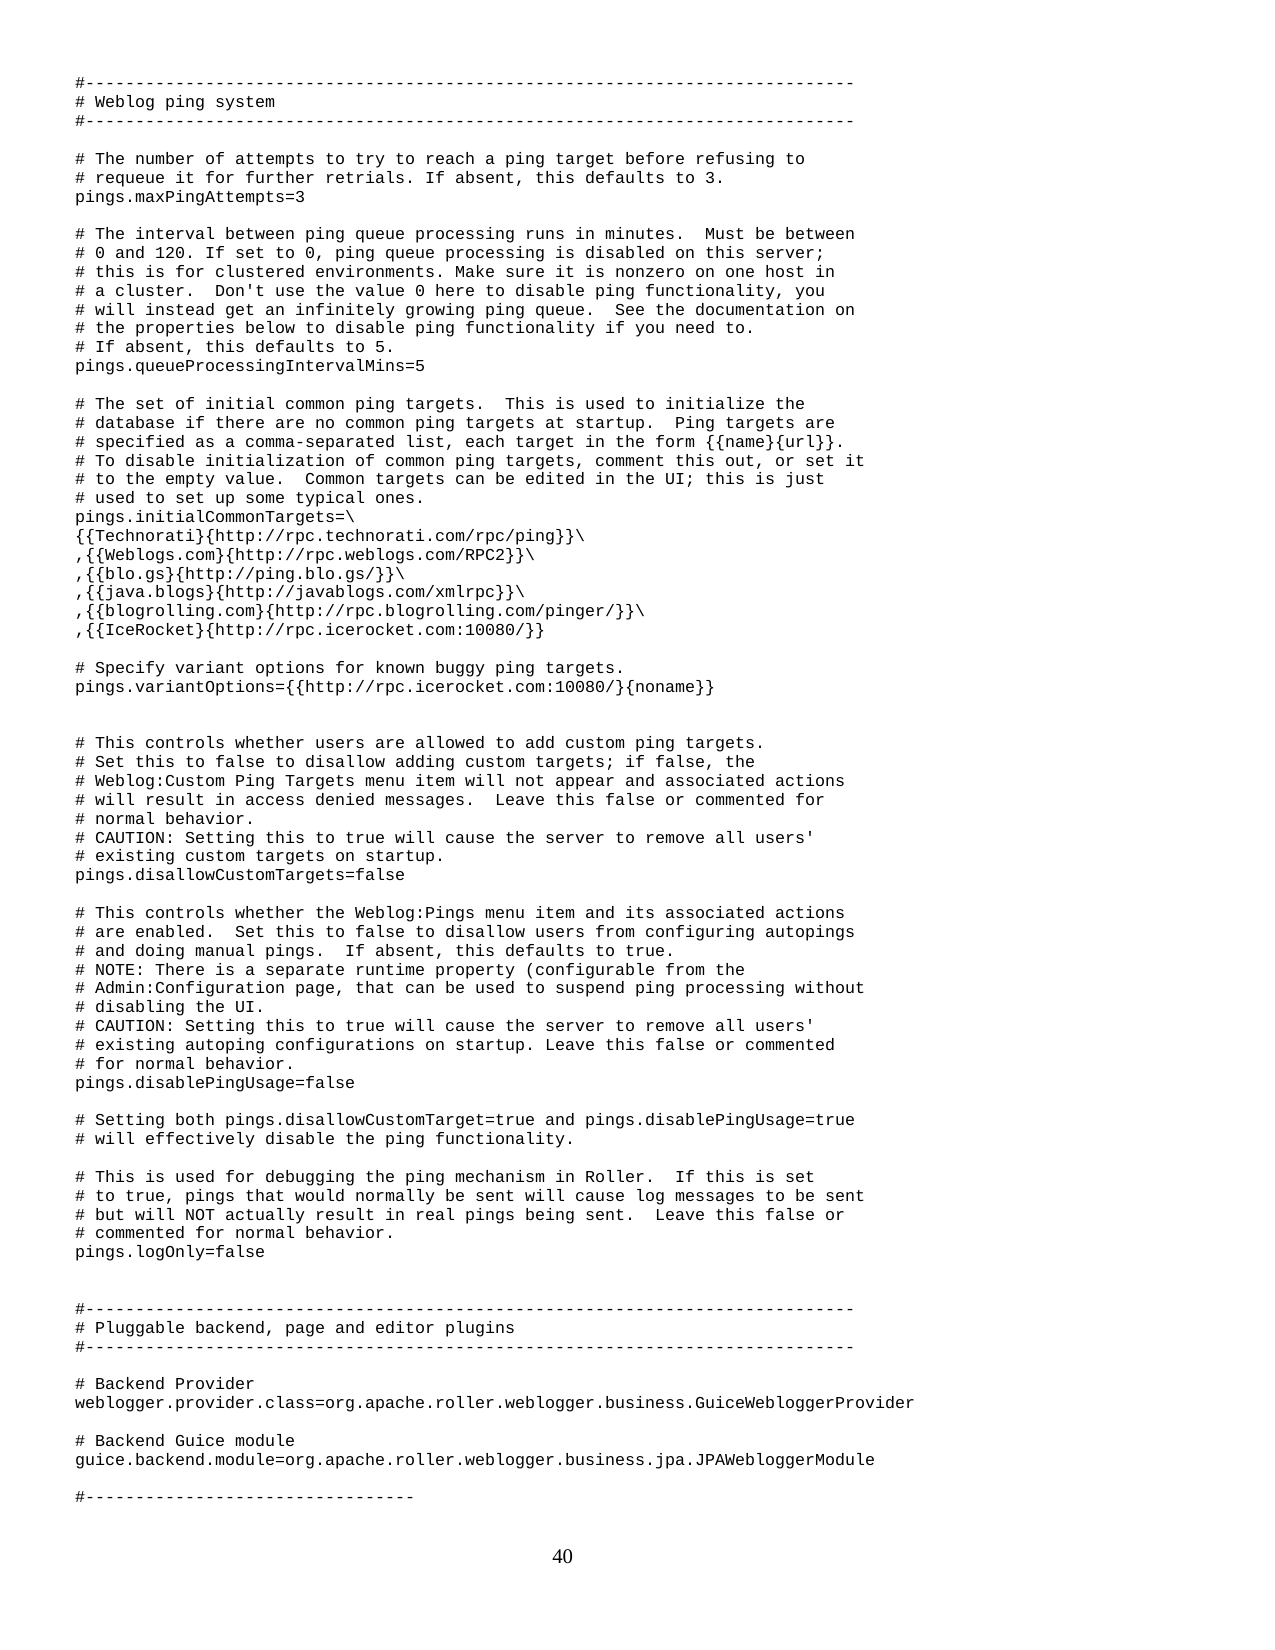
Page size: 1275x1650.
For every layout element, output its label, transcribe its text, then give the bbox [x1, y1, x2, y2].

text ,{{Weblogs.com}{http://rpc.weblogs.com/RPC2}}\ [75, 546, 1200, 565]
text weblogger.provider.class=org.apache.roller.weblogger.business.GuiceWebloggerProvider [75, 1395, 1200, 1414]
text # This controls whether the Weblog:Pings menu item and its associated actions [75, 904, 1200, 923]
text #----------------------------------------------------------------------------- [75, 1301, 1200, 1319]
text # to true, pings that would normally be sent will cause log messages to be sent [75, 1187, 1200, 1206]
text #----------------------------------------------------------------------------- [75, 1338, 1200, 1357]
text # disabling the UI. [75, 999, 1200, 1018]
text # CAUTION: Setting this to true will cause the server to remove all users' [75, 1018, 1200, 1037]
text # existing custom targets on startup. [75, 848, 1200, 867]
text # existing autoping configurations on startup. Leave this false or commented [75, 1037, 1200, 1055]
text # will effectively disable the ping functionality. [75, 1131, 1200, 1150]
text # for normal behavior. [75, 1055, 1200, 1074]
text ,{{IceRocket}{http://rpc.icerocket.com:10080/}} [75, 622, 1200, 641]
text # The set of initial common ping targets. This is used to initialize the [75, 396, 1200, 414]
text # and doing manual pings. If absent, this defaults to true. [75, 942, 1200, 961]
text # Pluggable backend, page and editor plugins [75, 1319, 1200, 1338]
text # this is for clustered environments. Make sure it is nonzero on one host in [75, 263, 1200, 282]
text guice.backend.module=org.apache.roller.weblogger.business.jpa.JPAWebloggerModule [75, 1451, 1200, 1470]
text # 0 and 120. If set to 0, ping queue processing is disabled on this server; [75, 245, 1200, 263]
text #----------------------------------------------------------------------------- [75, 75, 1200, 94]
text # to the empty value. Common targets can be edited in the UI; this is just [75, 471, 1200, 490]
text # Specify variant options for known buggy ping targets. [75, 659, 1200, 678]
text # Backend Guice module [75, 1432, 1200, 1451]
text # Weblog ping system [75, 94, 1200, 113]
text # Set this to false to disallow adding custom targets; if false, the [75, 754, 1200, 773]
text # but will NOT actually result in real pings being sent. Leave this false or [75, 1206, 1200, 1225]
text {{Technorati}{http://rpc.technorati.com/rpc/ping}}\ [75, 527, 1200, 546]
text pings.logOnly=false [75, 1244, 1200, 1263]
text # Weblog:Custom Ping Targets menu item will not appear and associated actions [75, 773, 1200, 791]
text # CAUTION: Setting this to true will cause the server to remove all users' [75, 829, 1200, 848]
text # are enabled. Set this to false to disallow users from configuring autopings [75, 923, 1200, 942]
text # This is used for debugging the ping mechanism in Roller. If this is set [75, 1168, 1200, 1187]
text # will result in access denied messages. Leave this false or commented for [75, 791, 1200, 810]
text # a cluster. Don't use the value 0 here to disable ping functionality, you [75, 282, 1200, 301]
text #----------------------------------------------------------------------------- [75, 113, 1200, 132]
text # The number of attempts to try to reach a ping target before refusing to [75, 150, 1200, 169]
text pings.maxPingAttempts=3 [75, 188, 1200, 207]
text # database if there are no common ping targets at startup. Ping targets are [75, 414, 1200, 433]
text # The interval between ping queue processing runs in minutes. Must be between [75, 226, 1200, 245]
text # commented for normal behavior. [75, 1225, 1200, 1244]
text # Admin:Configuration page, that can be used to suspend ping processing without [75, 980, 1200, 999]
text # NOTE: There is a separate runtime property (configurable from the [75, 961, 1200, 980]
text # To disable initialization of common ping targets, comment this out, or set it [75, 452, 1200, 471]
text pings.initialCommonTargets=\ [75, 509, 1200, 527]
text # Backend Provider [75, 1376, 1200, 1395]
text pings.disablePingUsage=false [75, 1074, 1200, 1093]
text # requeue it for further retrials. If absent, this defaults to 3. [75, 169, 1200, 188]
text # used to set up some typical ones. [75, 490, 1200, 509]
text #--------------------------------- [75, 1489, 1200, 1508]
text # will instead get an infinitely growing ping queue. See the documentation on [75, 301, 1200, 320]
text pings.variantOptions={{http://rpc.icerocket.com:10080/}{noname}} [75, 678, 1200, 697]
text pings.queueProcessingIntervalMins=5 [75, 358, 1200, 377]
text # specified as a comma-separated list, each target in the form {{name}{url}}. [75, 433, 1200, 452]
text # Setting both pings.disallowCustomTarget=true and pings.disablePingUsage=true [75, 1112, 1200, 1131]
text ,{{java.blogs}{http://javablogs.com/xmlrpc}}\ [75, 584, 1200, 603]
text ,{{blogrolling.com}{http://rpc.blogrolling.com/pinger/}}\ [75, 603, 1200, 622]
text ,{{blo.gs}{http://ping.blo.gs/}}\ [75, 565, 1200, 584]
text pings.disallowCustomTargets=false [75, 867, 1200, 886]
text # the properties below to disable ping functionality if you need to. [75, 320, 1200, 339]
text # If absent, this defaults to 5. [75, 339, 1200, 358]
text # This controls whether users are allowed to add custom ping targets. [75, 735, 1200, 754]
text # normal behavior. [75, 810, 1200, 829]
